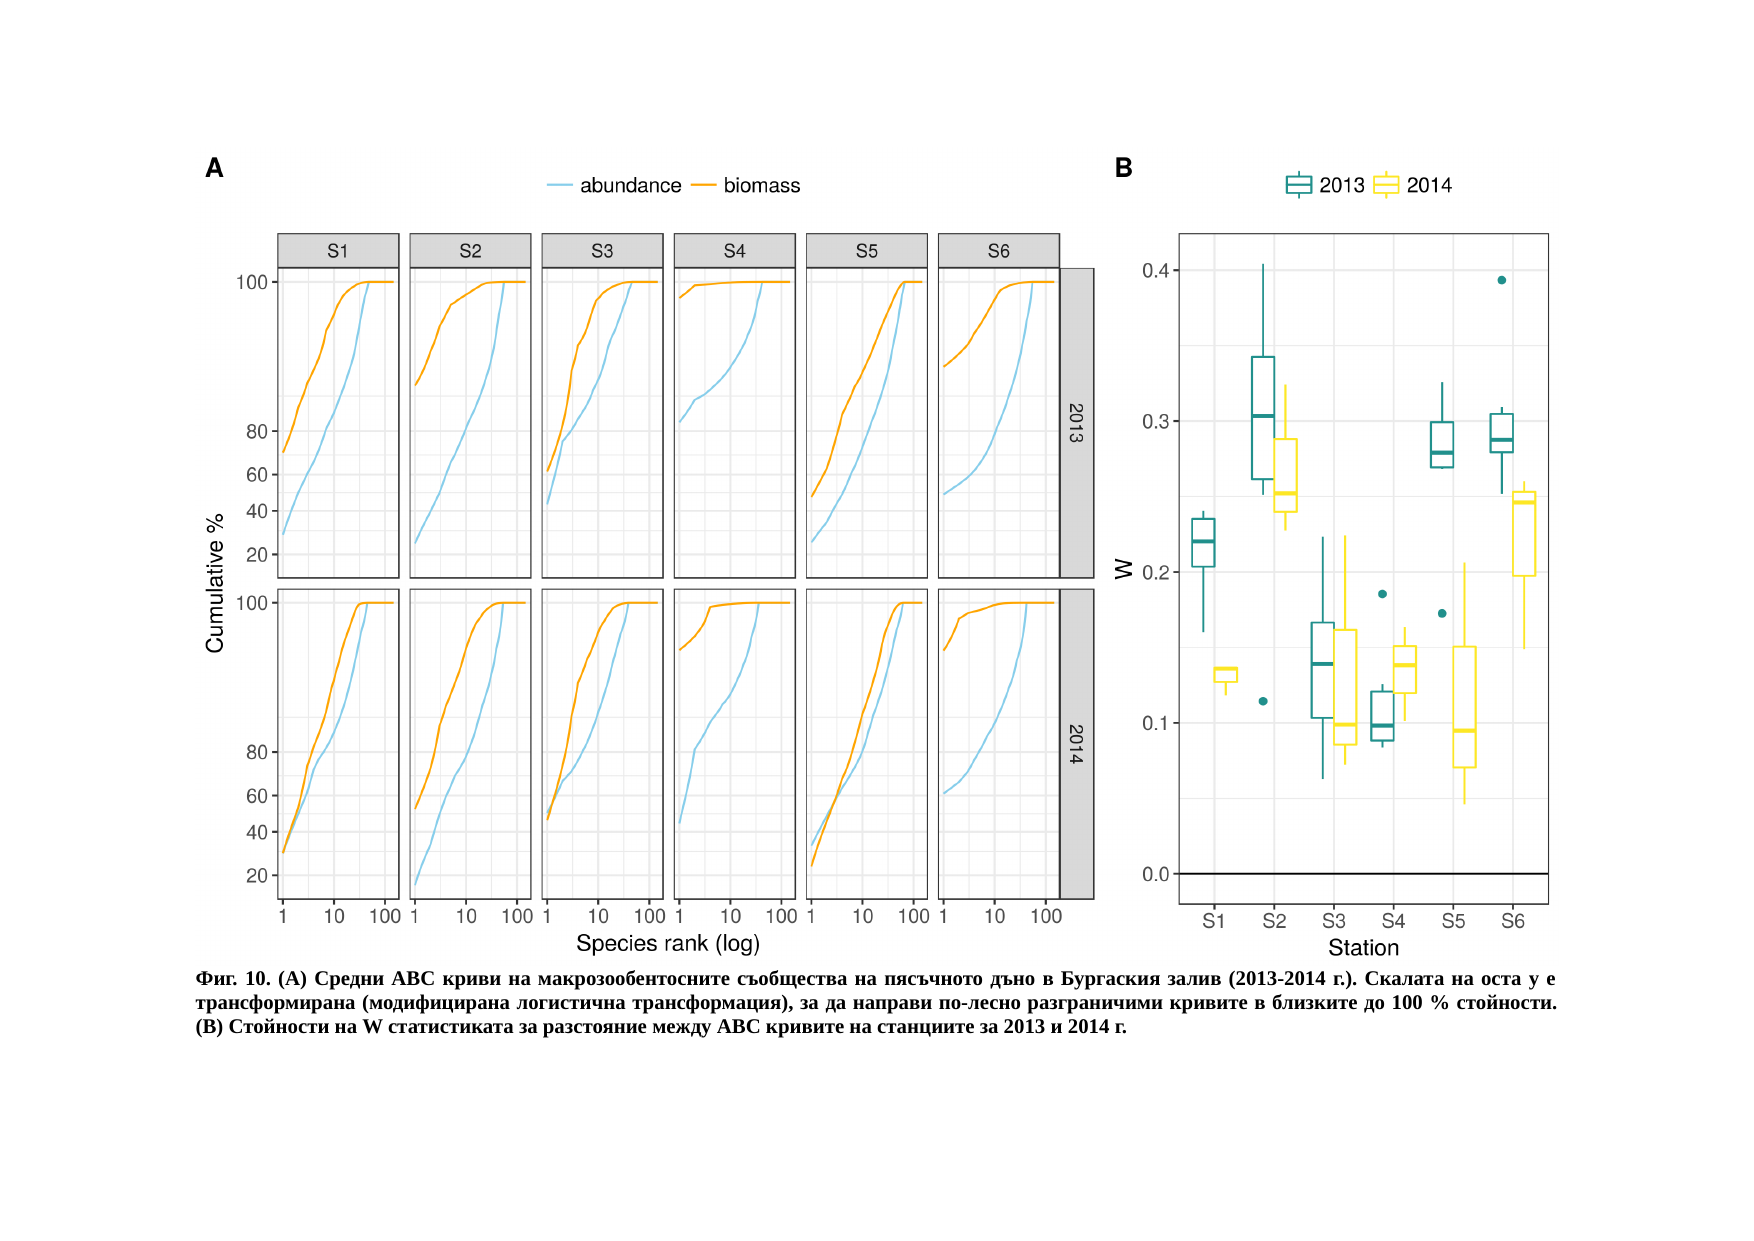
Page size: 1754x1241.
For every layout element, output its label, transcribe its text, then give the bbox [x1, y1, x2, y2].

text Фиг. 10. (А) Средни АВС криви на макрозообентосните съобщества на пясъчното дъно в Бургаския залив (2013-2014 г.). Скалата на оста у е трансформирана (модифицирана логистична трансформация), за да направи по-лесно разграничими кривите в близките до 100 % стойности. (В) Стойности на W статистиката за разстояние между ABC кривите на станциите за 2013 и 2014 г. [195, 966, 1559, 1038]
picture [195, 147, 1559, 966]
